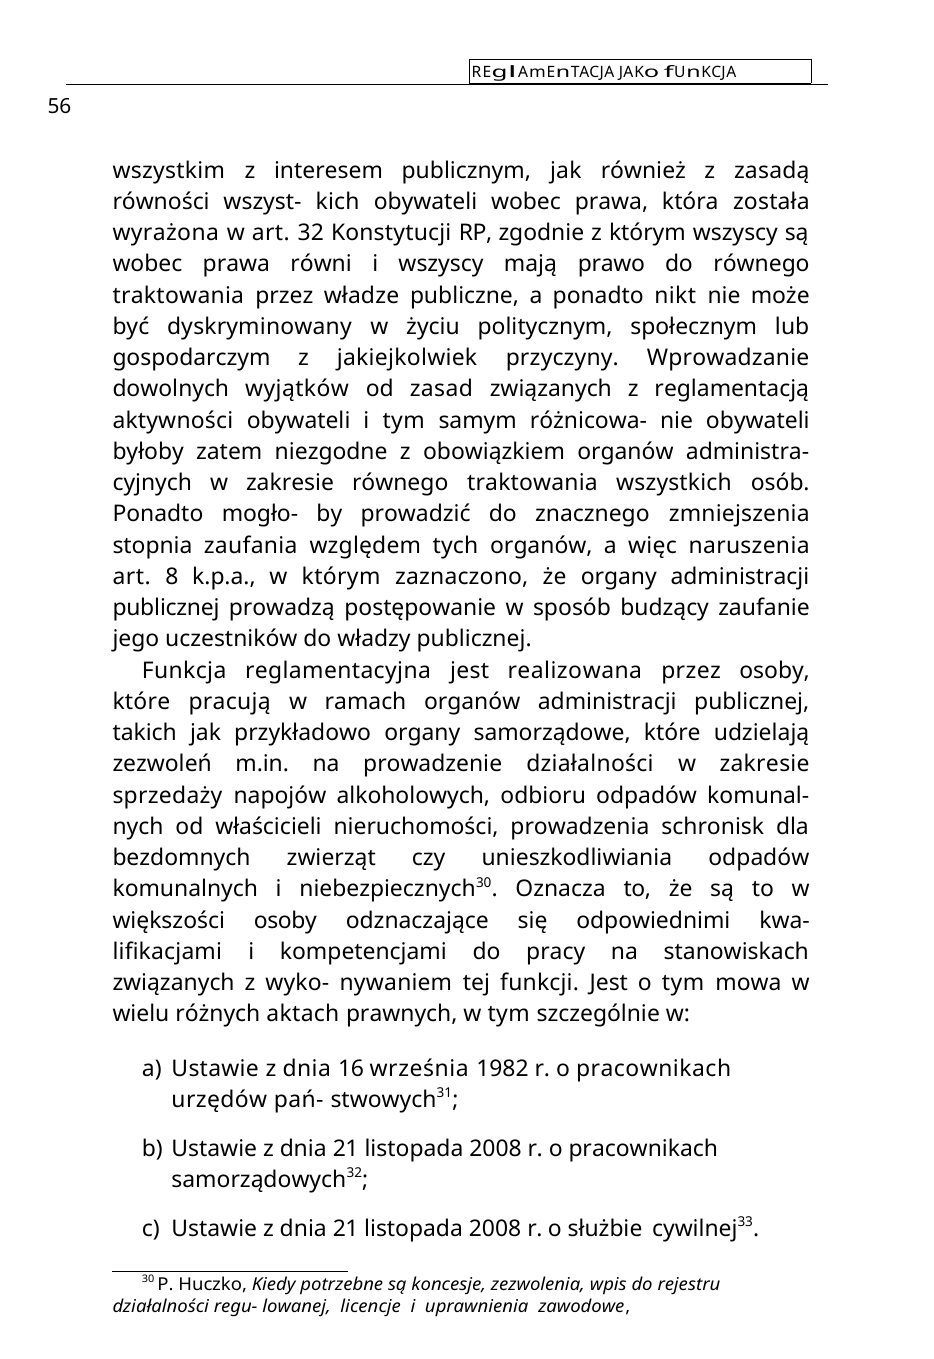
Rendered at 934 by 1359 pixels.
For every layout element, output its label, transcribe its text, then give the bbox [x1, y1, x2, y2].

text 56 [47, 91, 821, 119]
text 30 P. Huczko, Kiedy potrzebne są koncesje, zezwolenia, wpis do rejestru działalności regu- lowanej, licencje i uprawnienia zawodowe, [112, 1273, 821, 1316]
list Ustawie z dnia 21 listopada 2008 r. o pracownikach samorządowych32; [142, 1132, 821, 1194]
list Ustawie z dnia 21 listopada 2008 r. o służbie cywilnej33. [142, 1212, 821, 1243]
text Funkcja reglamentacyjna jest realizowana przez osoby, które pracują w ramach organów administracji publicznej, takich jak przykładowo organy samorządowe, które udzielają zezwoleń m.in. na prowadzenie działalności w zakresie sprzedaży napojów alkoholowych, odbioru odpadów komunal- nych od właścicieli nieruchomości, prowadzenia schronisk dla bezdomnych zwierząt czy unieszkodliwiania odpadów komunalnych i niebezpiecznych30. Oznacza to, że są to w większości osoby odznaczające się odpowiednimi kwa- lifikacjami i kompetencjami do pracy na stanowiskach związanych z wyko- nywaniem tej funkcji. Jest o tym mowa w wielu różnych aktach prawnych, w tym szczególnie w: [112, 654, 810, 1029]
text wszystkim z interesem publicznym, jak również z zasadą równości wszyst- kich obywateli wobec prawa, która została wyrażona w art. 32 Konstytucji RP, zgodnie z którym wszyscy są wobec prawa równi i wszyscy mają prawo do równego traktowania przez władze publiczne, a ponadto nikt nie może być dyskryminowany w życiu politycznym, społecznym lub gospodarczym z jakiejkolwiek przyczyny. Wprowadzanie dowolnych wyjątków od zasad związanych z reglamentacją aktywności obywateli i tym samym różnicowa- nie obywateli byłoby zatem niezgodne z obowiązkiem organów administra- cyjnych w zakresie równego traktowania wszystkich osób. Ponadto mogło- by prowadzić do znacznego zmniejszenia stopnia zaufania względem tych organów, a więc naruszenia art. 8 k.p.a., w którym zaznaczono, że organy administracji publicznej prowadzą postępowanie w sposób budzący zaufanie jego uczestników do władzy publicznej. [112, 154, 809, 654]
list Ustawie z dnia 16 września 1982 r. o pracownikach urzędów pań- stwowych31; [142, 1052, 809, 1114]
